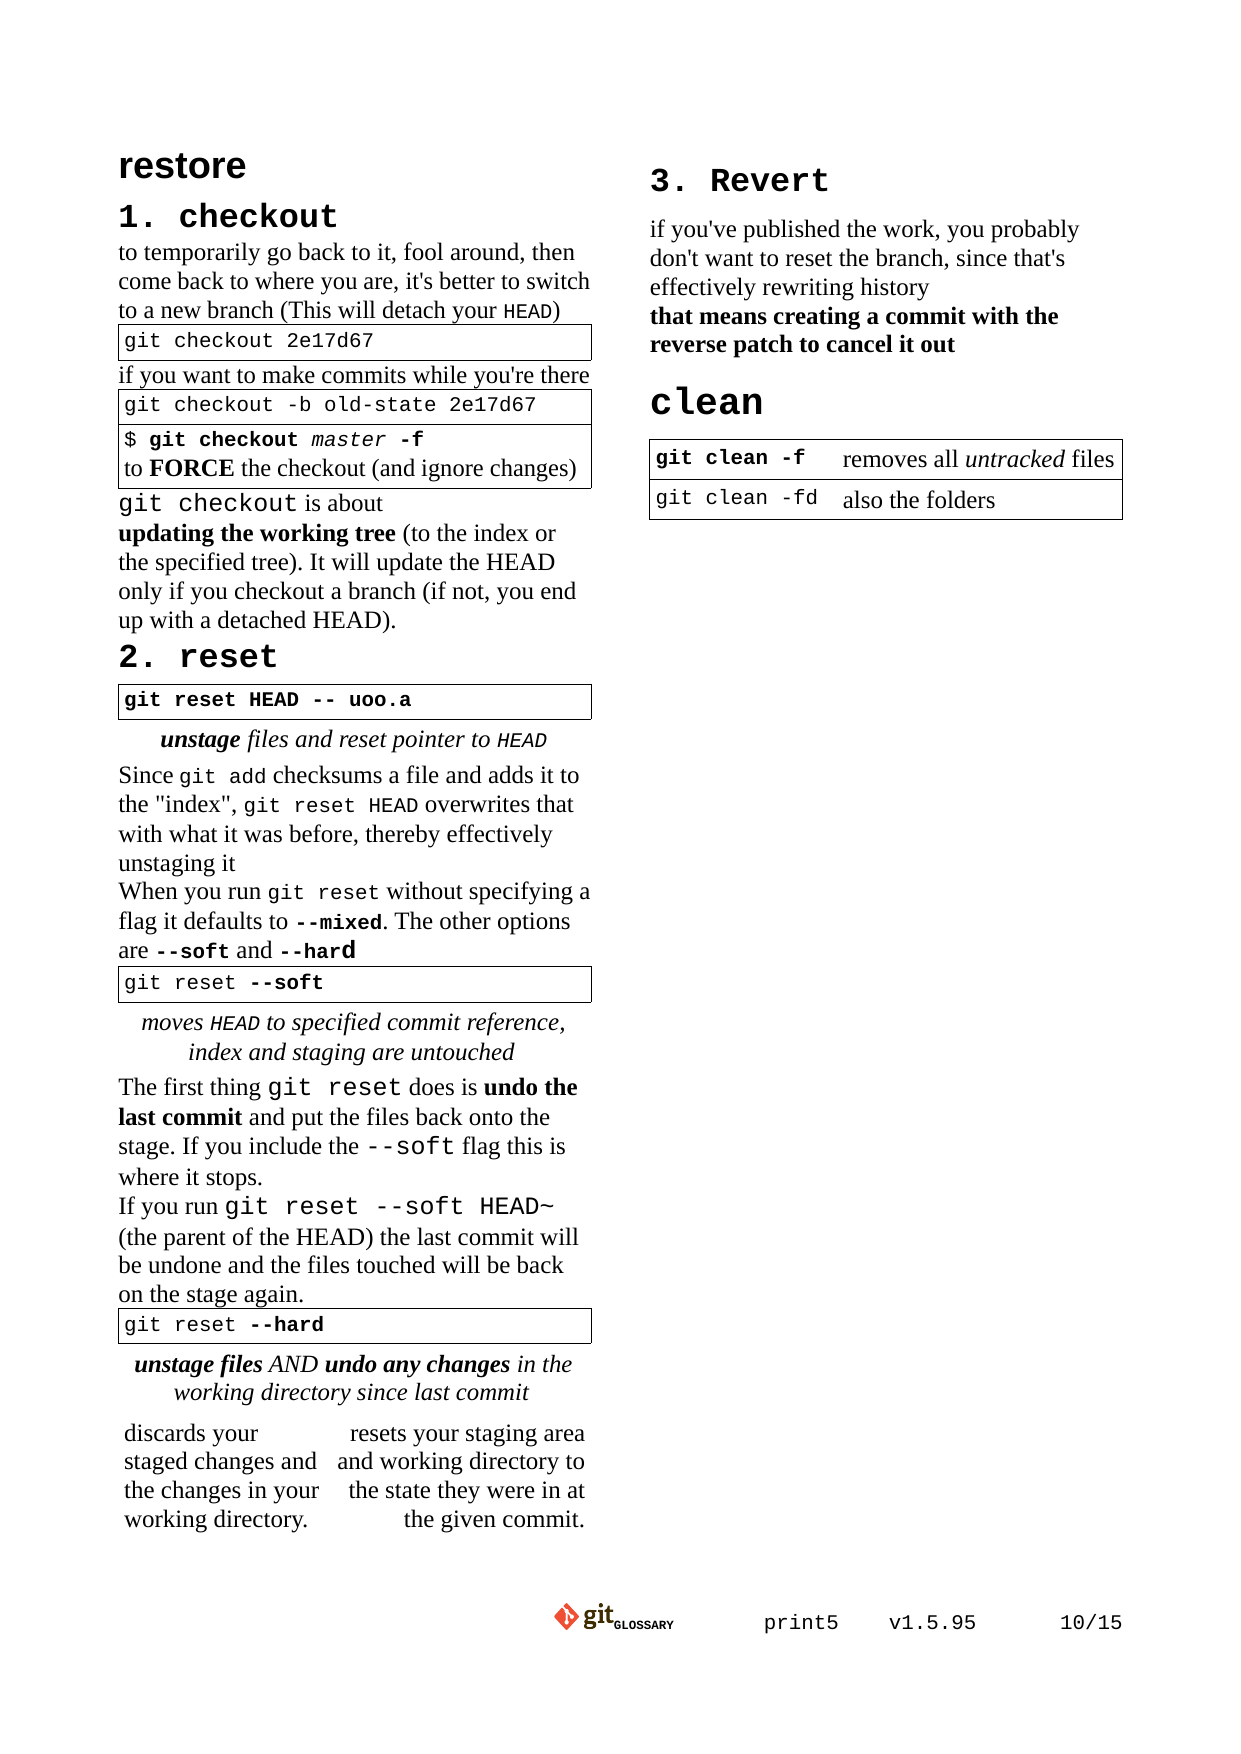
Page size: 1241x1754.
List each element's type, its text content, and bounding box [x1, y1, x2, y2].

subtitle 3. Revert [649, 164, 1122, 202]
table_header git clean -f [650, 440, 837, 479]
table_header removes all untracked files [837, 440, 1122, 479]
table_cell discards your staged changes and the changes in your working directory. [118, 1412, 326, 1538]
subtitle clean [649, 383, 1122, 426]
table_cell moves HEAD to specified commit reference, index and staging are untouched [118, 1003, 591, 1072]
text to temporarily go back to it, fool around, then come back to where you are, it's better to switch to a new branch (This will detach your HEAD) [118, 237, 591, 324]
table_header git checkout 2e17d67 [119, 325, 591, 359]
text If you run git reset --soft HEAD~ (the parent of the HEAD) the last commit will be undone and the files touched will be back on the stage again. [118, 1191, 591, 1308]
table_header git reset HEAD -- uoo.a [119, 685, 591, 719]
table_cell unstage files and reset pointer to HEAD [118, 720, 591, 760]
subtitle 1. checkout [118, 199, 591, 237]
table_cell unstage files AND undo any changes in the working directory since last commit [118, 1344, 591, 1412]
text git checkout is about [118, 489, 591, 518]
text if you've published the work, you probably don't want to reset the branch, since that's effectively rewriting history [649, 214, 1122, 301]
table_header git checkout -b old-state 2e17d67 [119, 390, 591, 424]
text updating the working tree (to the index or the specified tree). It will update the HEAD only if you checkout a branch (if not, you end up with a detached HEAD). [118, 518, 591, 633]
table_header git reset --hard [119, 1309, 591, 1343]
table_cell $ git checkout master -f to FORCE the checkout (and ignore changes) [119, 425, 591, 488]
text When you run git reset without specifying a flag it defaults to --mixed. The other options are --soft and --hard [118, 876, 591, 966]
text if you want to make commits while you're there [118, 361, 591, 388]
subtitle restore [118, 143, 591, 187]
picture [554, 1603, 614, 1630]
table_cell also the folders [837, 480, 1122, 519]
table_cell resets your staging area and working directory to the state they were in at the given commit. [326, 1412, 591, 1538]
subtitle 2. reset [118, 639, 591, 677]
text The first thing git reset does is undo the last commit and put the files back onto the stage. If you include the --soft flag this is where it stops. [118, 1072, 591, 1191]
table_cell git clean -fd [650, 480, 837, 519]
table_header git reset --soft [119, 967, 591, 1002]
text that means creating a commit with the reverse patch to cancel it out [649, 301, 1122, 358]
text Since git add checksums a file and adds it to the "index", git reset HEAD overwrites that with what it was before, thereby effectively unstaging it [118, 760, 591, 876]
